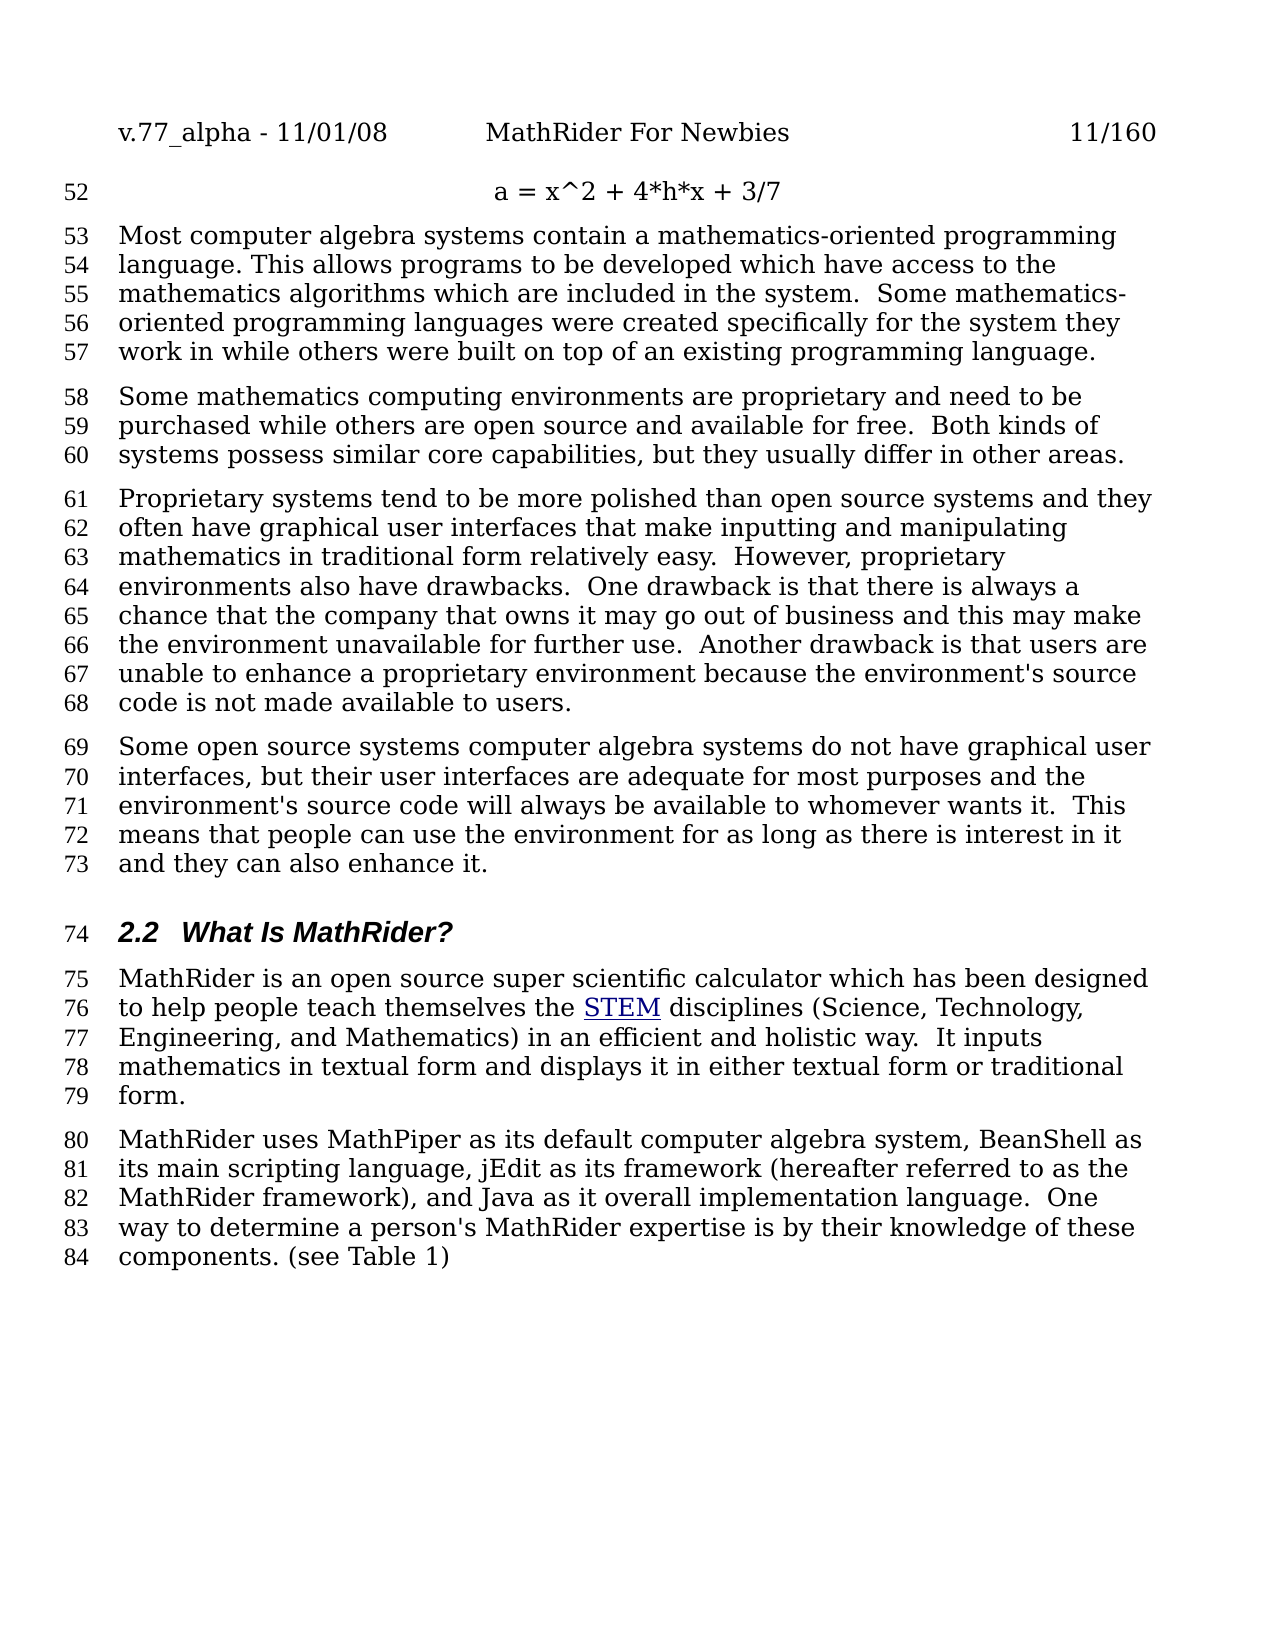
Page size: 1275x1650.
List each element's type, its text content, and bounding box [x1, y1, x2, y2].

text Some mathematics computing environments are proprietary and need to be purchased while others are open source and available for free. Both kinds of systems possess similar core capabilities, but they usually differ in other areas. [118, 382, 1157, 469]
text Proprietary systems tend to be more polished than open source systems and they often have graphical user interfaces that make inputting and manipulating mathematics in traditional form relatively easy. However, proprietary environments also have drawbacks. One drawback is that there is always a chance that the company that owns it may go out of business and this may make the environment unavailable for further use. Another drawback is that users are unable to enhance a proprietary environment because the environment's source code is not made available to users. [118, 484, 1157, 718]
text Some open source systems computer algebra systems do not have graphical user interfaces, but their user interfaces are adequate for most purposes and the environment's source code will always be available to whomever wants it. This means that people can use the environment for as long as there is interest in it and they can also enhance it. [118, 733, 1157, 878]
text Most computer algebra systems contain a mathematics-oriented programming language. This allows programs to be developed which have access to the mathematics algorithms which are included in the system. Some mathematics-oriented programming languages were created specifically for the system they work in while others were built on top of an existing programming language. [118, 221, 1157, 367]
text MathRider uses MathPiper as its default computer algebra system, BeanShell as its main scripting language, jEdit as its framework (hereafter referred to as the MathRider framework), and Java as it overall implementation language. One way to determine a person's MathRider expertise is by their knowledge of these components. (see Table 1) [118, 1125, 1157, 1271]
subtitle What Is MathRider? [118, 915, 1157, 949]
text MathRider is an open source super scientific calculator which has been designed to help people teach themselves the STEM disciplines (Science, Technology, Engineering, and Mathematics) in an efficient and holistic way. It inputs mathematics in textual form and displays it in either textual form or traditional form. [118, 964, 1157, 1110]
text a = x^2 + 4*h*x + 3/7 [118, 177, 1157, 206]
